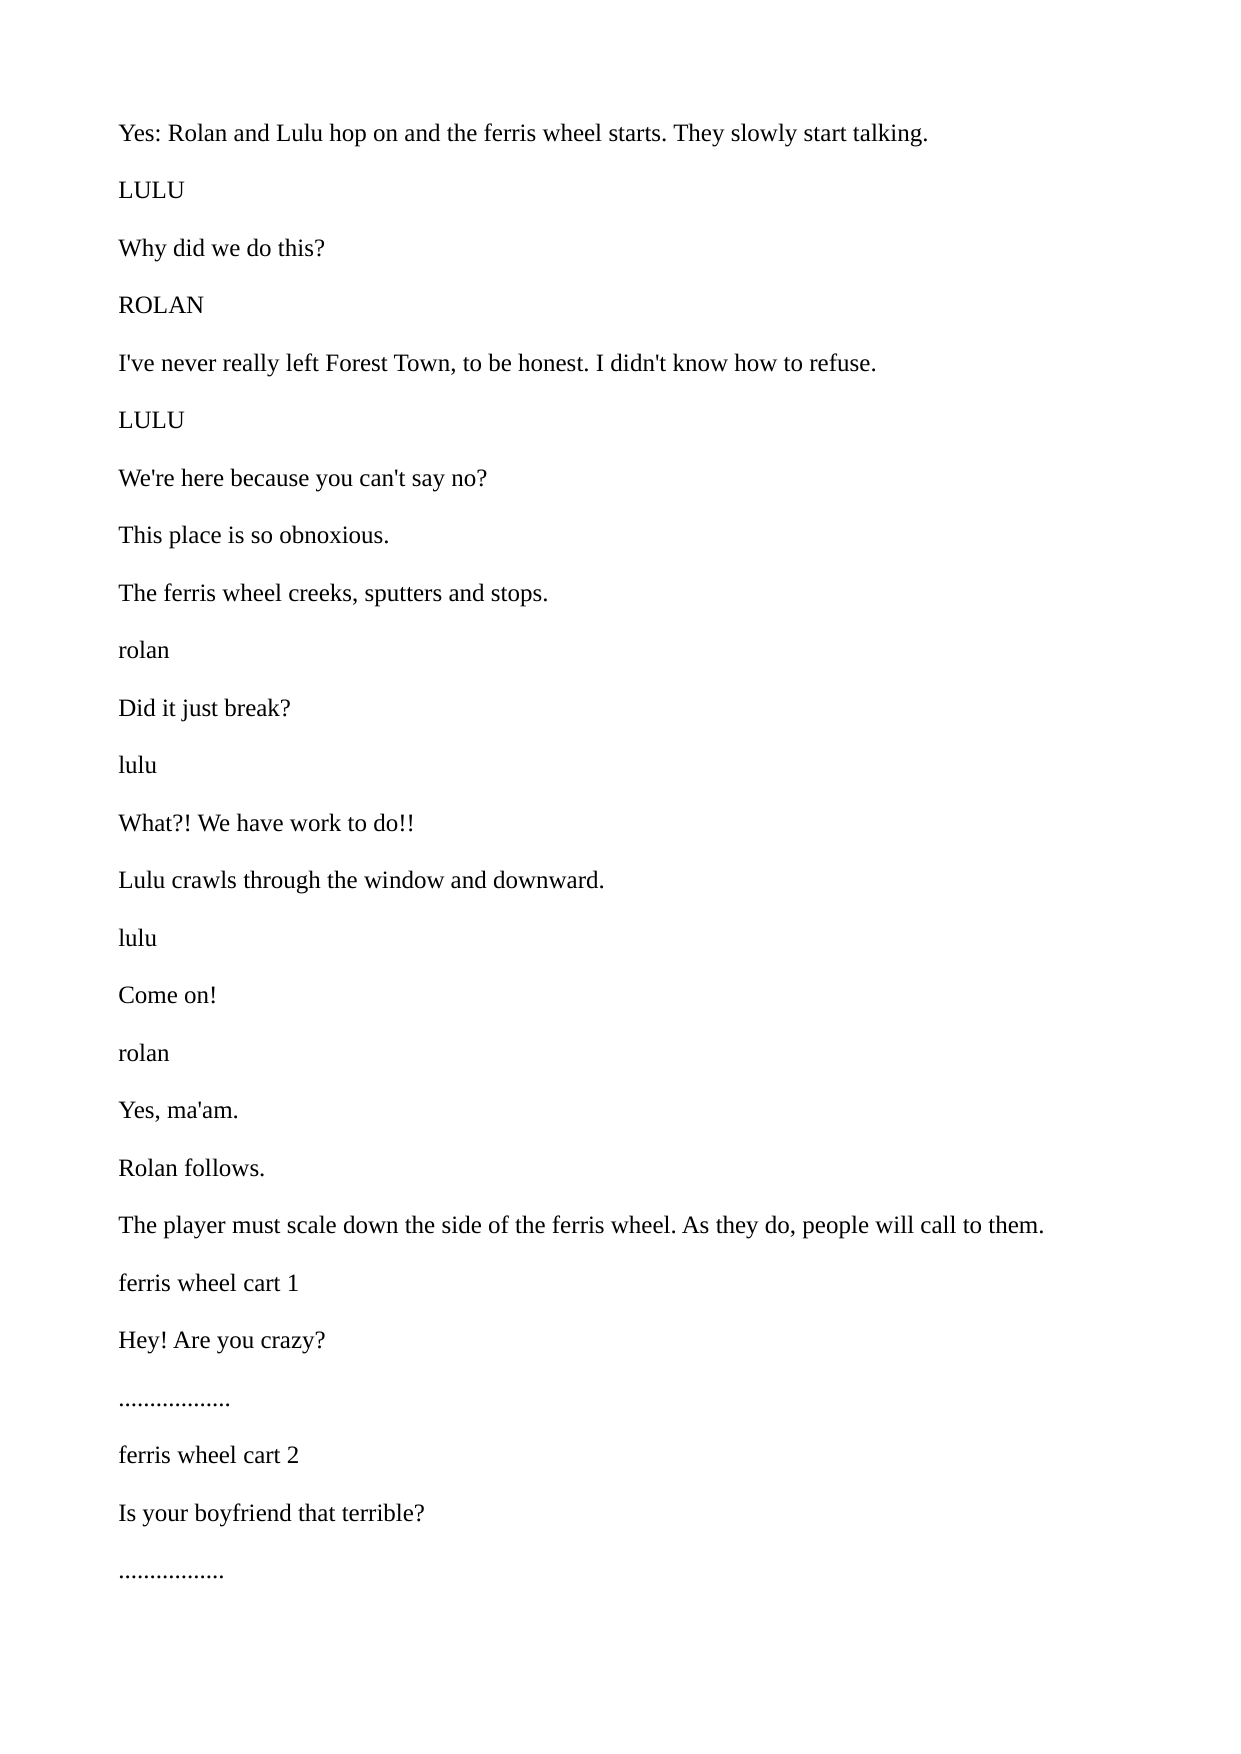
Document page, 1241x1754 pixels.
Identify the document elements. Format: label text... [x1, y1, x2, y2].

text lulu [118, 751, 1122, 779]
text LULU [118, 176, 1122, 204]
text We're here because you can't say no? [118, 463, 1122, 492]
text ferris wheel cart 2 [118, 1441, 1122, 1469]
text ferris wheel cart 1 [118, 1268, 1122, 1297]
text ................. [118, 1556, 1122, 1584]
text Is your boyfriend that terrible? [118, 1498, 1122, 1527]
text The player must scale down the side of the ferris wheel. As they do, people will call to them. [118, 1211, 1122, 1239]
text rolan [118, 636, 1122, 664]
text The ferris wheel creeks, sputters and stops. [118, 578, 1122, 607]
text What?! We have work to do!! [118, 808, 1122, 837]
text ROLAN [118, 291, 1122, 319]
text Did it just break? [118, 693, 1122, 722]
text I've never really left Forest Town, to be honest. I didn't know how to refuse. [118, 348, 1122, 377]
text This place is so obnoxious. [118, 521, 1122, 549]
text Lulu crawls through the window and downward. [118, 866, 1122, 894]
text Hey! Are you crazy? [118, 1326, 1122, 1354]
text Yes: Rolan and Lulu hop on and the ferris wheel starts. They slowly start talking. [118, 118, 1122, 147]
text lulu [118, 923, 1122, 952]
text Come on! [118, 981, 1122, 1009]
text LULU [118, 406, 1122, 434]
text .................. [118, 1383, 1122, 1412]
text Rolan follows. [118, 1153, 1122, 1182]
text rolan [118, 1038, 1122, 1067]
text Yes, ma'am. [118, 1096, 1122, 1124]
text Why did we do this? [118, 233, 1122, 262]
